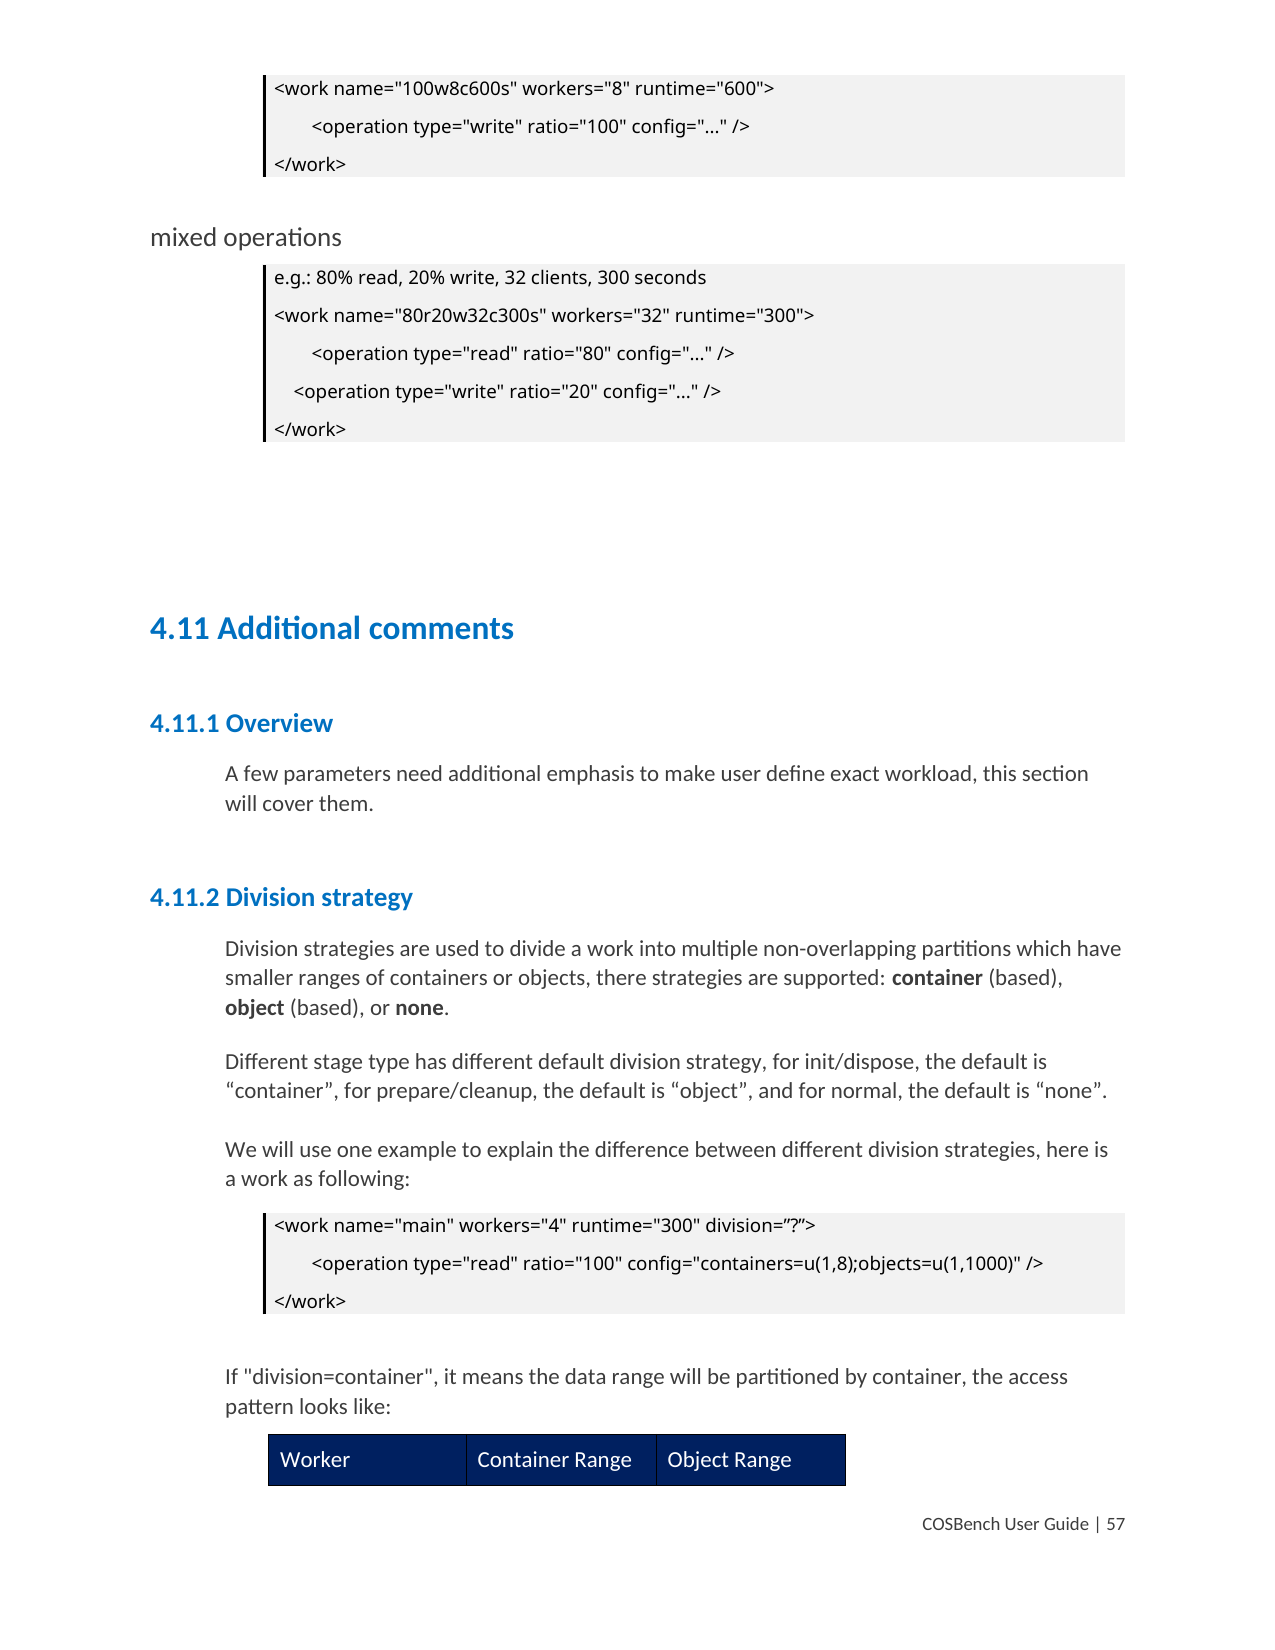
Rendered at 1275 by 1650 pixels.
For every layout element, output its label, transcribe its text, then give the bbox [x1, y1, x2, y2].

text Division strategies are used to divide a work into multiple non-overlapping partitions which have smaller ranges of containers or objects, there strategies are supported: container (based), object (based), or none. [225, 934, 1125, 1021]
text <work name="100w8c600s" workers="8" runtime="600"> [266, 75, 1125, 101]
text <operation type="write" ratio="100" config="..." /> [266, 113, 1125, 138]
text If "division=container", it means the data range will be partitioned by container, the access pattern looks like: [225, 1333, 1125, 1420]
text <operation type="write" ratio="20" config="..." /> [266, 378, 1125, 404]
text Different stage type has different default division strategy, for init/dispose, the default is “container”, for prepare/cleanup, the default is “object”, and for normal, the default is “none”. We will use one example to explain the difference between different division strategies, here is a work as following: [225, 1047, 1125, 1193]
text </work> [266, 1289, 1125, 1314]
subtitle mixed operations [150, 220, 1125, 253]
table_header Worker [269, 1435, 466, 1485]
subtitle Overview [150, 706, 1125, 739]
text </work> [266, 151, 1125, 177]
text </work> [266, 417, 1125, 442]
table_header Object Range [657, 1435, 845, 1485]
table_header Container Range [467, 1435, 656, 1485]
text <operation type="read" ratio="100" config="containers=u(1,8);objects=u(1,1000)" /> [266, 1251, 1125, 1276]
text <work name="80r20w32c300s" workers="32" runtime="300"> [266, 302, 1125, 328]
text e.g.: 80% read, 20% write, 32 clients, 300 seconds [262, 264, 1125, 290]
text <work name="main" workers="4" runtime="300" division=”?”> [266, 1213, 1125, 1238]
subtitle Additional comments [150, 607, 1125, 648]
text A few parameters need additional emphasis to make user define exact workload, this section will cover them. [225, 759, 1125, 817]
subtitle Division strategy [150, 881, 1125, 914]
text <operation type="read" ratio="80" config="..." /> [266, 341, 1125, 366]
